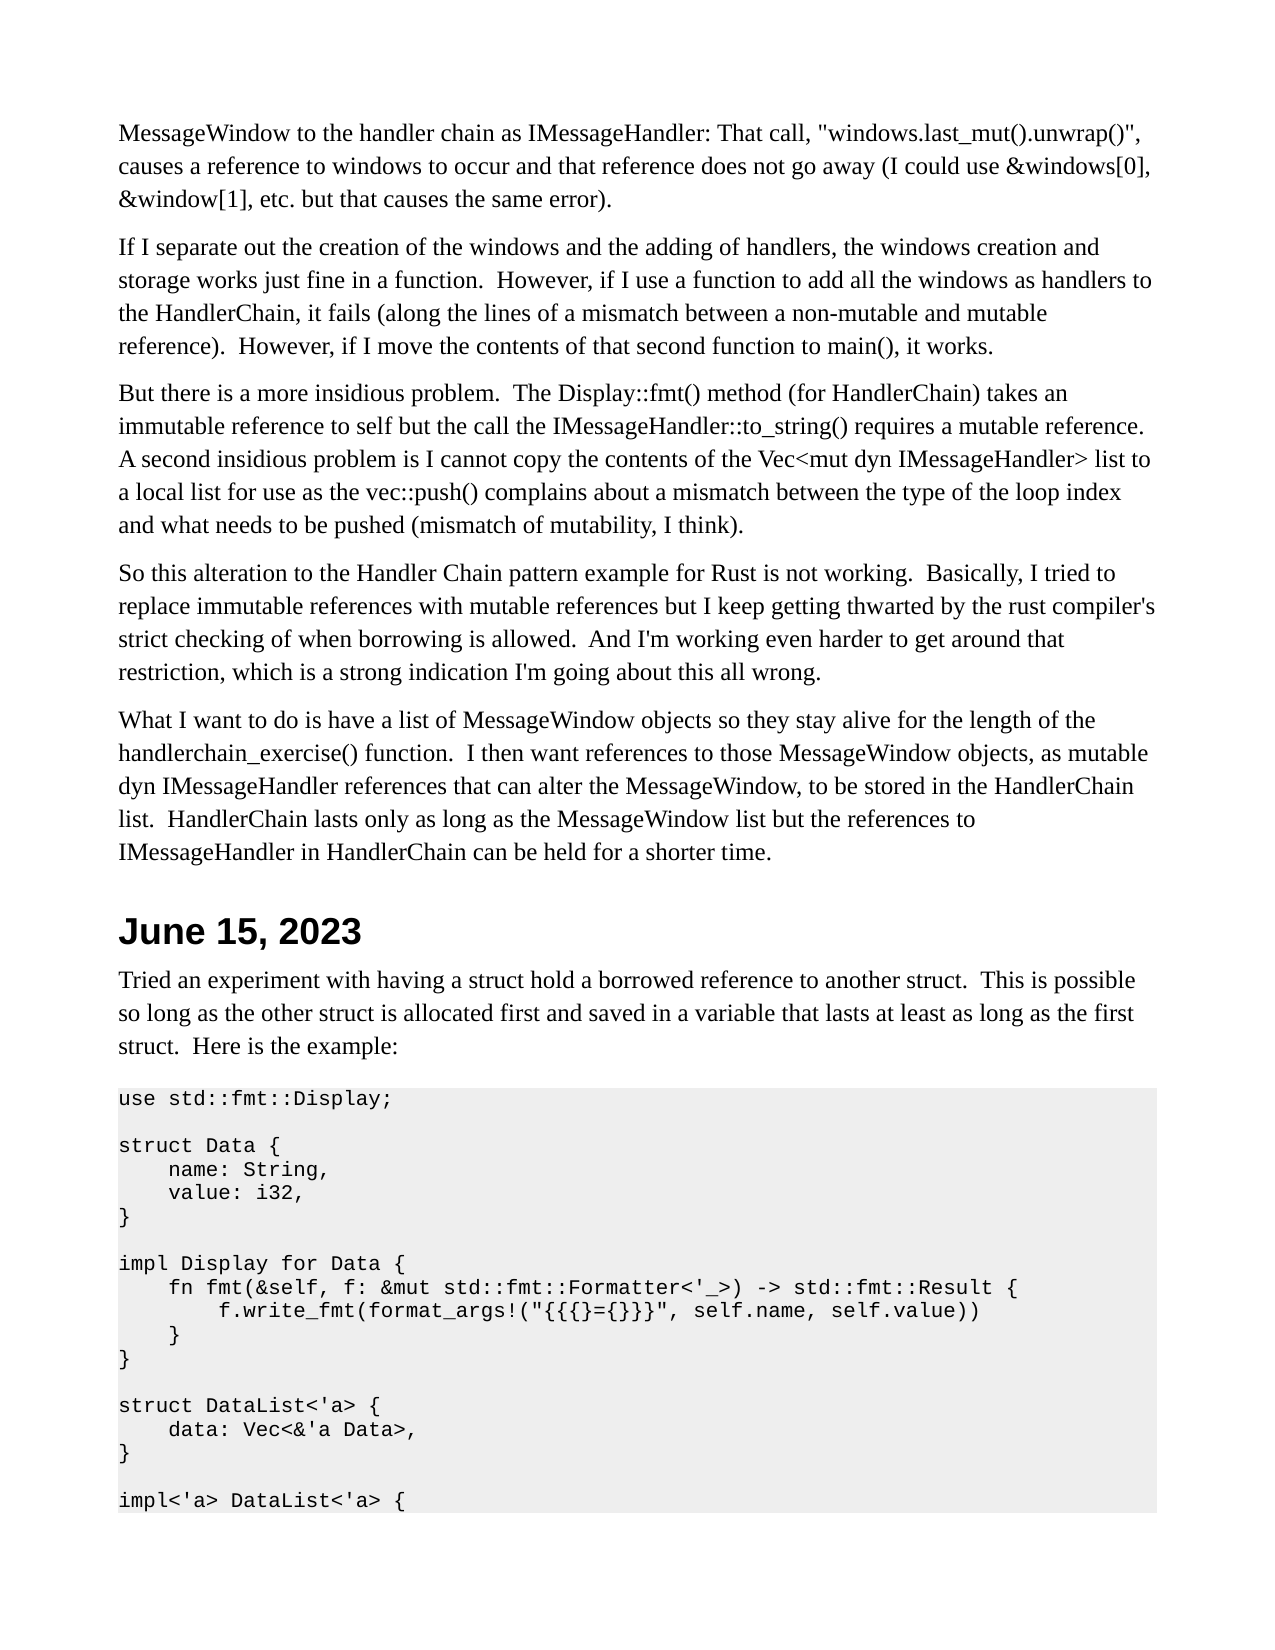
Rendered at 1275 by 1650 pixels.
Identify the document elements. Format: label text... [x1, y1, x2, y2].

text So this alteration to the Handler Chain pattern example for Rust is not working. Basically, I tried to replace immutable references with mutable references but I keep getting thwarted by the rust compiler's strict checking of when borrowing is allowed. And I'm working even harder to get around that restriction, which is a strong indication I'm going about this all wrong. [118, 558, 1157, 686]
text struct Data { [118, 1135, 1157, 1159]
text But there is a more insidious problem. The Display::fmt() method (for HandlerChain) takes an immutable reference to self but the call the IMessageHandler::to_string() requires a mutable reference. A second insidious problem is I cannot copy the contents of the Vec<mut dyn IMessageHandler> list to a local list for use as the vec::push() complains about a mismatch between the type of the loop index and what needs to be pushed (mismatch of mutability, I think). [118, 378, 1157, 539]
text use std::fmt::Display; [118, 1088, 1157, 1111]
text Tried an experiment with having a struct hold a borrowed reference to another struct. This is possible so long as the other struct is allocated first and saved in a variable that lasts at least as long as the first struct. Here is the example: [118, 965, 1157, 1060]
text impl<'a> DataList<'a> { [118, 1490, 1157, 1513]
text } [118, 1348, 1157, 1371]
text data: Vec<&'a Data>, [118, 1419, 1157, 1442]
text } [118, 1324, 1157, 1348]
text If I separate out the creation of the windows and the adding of handlers, the windows creation and storage works just fine in a function. However, if I use a function to add all the windows as handlers to the HandlerChain, it fails (along the lines of a mismatch between a non-mutable and mutable reference). However, if I move the contents of that second function to main(), it works. [118, 232, 1157, 359]
text fn fmt(&self, f: &mut std::fmt::Formatter<'_>) -> std::fmt::Result { [118, 1277, 1157, 1301]
text impl Display for Data { [118, 1253, 1157, 1277]
text } [118, 1442, 1157, 1466]
text name: String, [118, 1159, 1157, 1182]
text MessageWindow to the handler chain as IMessageHandler: That call, "windows.last_mut().unwrap()", causes a reference to windows to occur and that reference does not go away (I could use &windows[0], &window[1], etc. but that causes the same error). [118, 118, 1157, 213]
text What I want to do is have a list of MessageWindow objects so they stay alive for the length of the handlerchain_exercise() function. I then want references to those MessageWindow objects, as mutable dyn IMessageHandler references that can alter the MessageWindow, to be stored in the HandlerChain list. HandlerChain lasts only as long as the MessageWindow list but the references to IMessageHandler in HandlerChain can be held for a shorter time. [118, 705, 1157, 866]
text struct DataList<'a> { [118, 1395, 1157, 1419]
text } [118, 1206, 1157, 1229]
subtitle June 15, 2023 [118, 909, 1157, 953]
text value: i32, [118, 1182, 1157, 1206]
text f.write_fmt(format_args!("{{{}={}}}", self.name, self.value)) [118, 1301, 1157, 1324]
